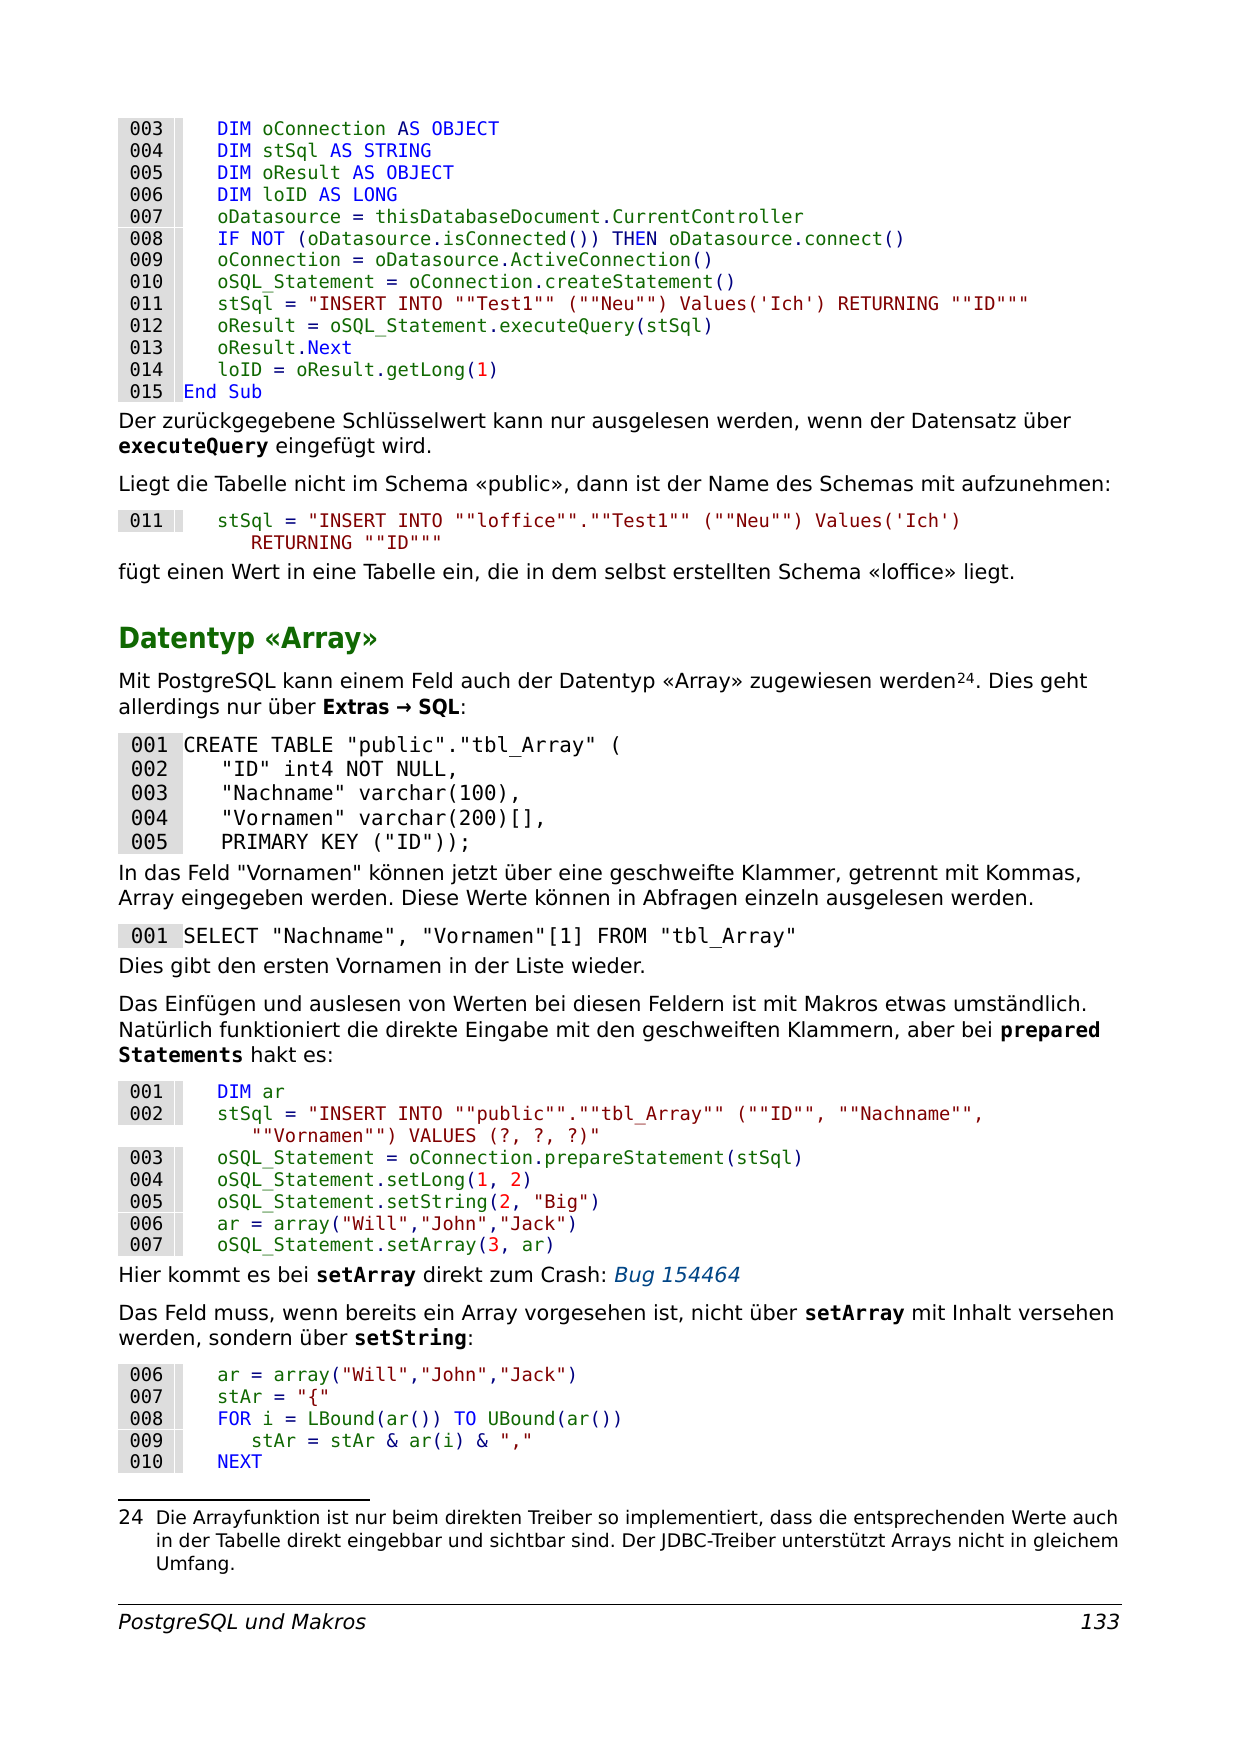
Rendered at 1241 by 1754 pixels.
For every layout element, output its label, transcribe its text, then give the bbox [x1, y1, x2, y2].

list oSQL_Statement = oConnection.createStatement() [183, 271, 1122, 293]
list oConnection = oDatasource.ActiveConnection() [183, 249, 1122, 271]
list oResult.Next [183, 337, 1122, 359]
list NEXT [183, 1451, 1122, 1473]
list stSql = "INSERT INTO ""public"".""tbl_Array"" (""ID"", ""Nachname"", ""Vornamen"") VALUES (?, ?, ?)" [118, 1103, 1122, 1147]
text Mit PostgreSQL kann einem Feld auch der Datentyp «Array» zugewiesen werden. Dies geht allerdings nur über Extras → SQL: [118, 669, 1122, 719]
list loID = oResult.getLong(1) [183, 359, 1122, 381]
text Das Einfügen und auslesen von Werten bei diesen Feldern ist mit Makros etwas umständlich. Natürlich funktioniert die direkte Eingabe mit den geschweiften Klammern, aber bei prepared Statements hakt es: [118, 992, 1122, 1068]
list oSQL_Statement = oConnection.prepareStatement(stSql) [183, 1147, 1122, 1169]
list stSql = "INSERT INTO ""loffice"".""Test1"" (""Neu"") Values('Ich') RETURNING ""ID""" [118, 510, 1122, 554]
list oSQL_Statement.setString(2, "Big") [183, 1191, 1122, 1212]
list IF NOT (oDatasource.isConnected()) THEN oDatasource.connect() [118, 227, 1122, 249]
list DIM oConnection AS OBJECT [183, 118, 1122, 140]
list ar = array("Will","John","Jack") [183, 1364, 1122, 1386]
list oResult = oSQL_Statement.executeQuery(stSql) [183, 315, 1122, 337]
text Die Arrayfunktion ist nur beim direkten Treiber so implementiert, dass die entsprechenden Werte auch in der Tabelle direkt eingebbar und sichtbar sind. Der JDBC-Treiber unterstützt Arrays nicht in gleichem Umfang. [118, 1506, 1122, 1575]
list stSql = "INSERT INTO ""Test1"" (""Neu"") Values('Ich') RETURNING ""ID""" [183, 293, 1122, 315]
list PRIMARY KEY ("ID")); [183, 830, 1122, 854]
subtitle Datentyp «Array» [118, 621, 1122, 655]
list oSQL_Statement.setArray(3, ar) [183, 1234, 1122, 1256]
list oDatasource = thisDatabaseDocument.CurrentController [183, 206, 1122, 227]
list End Sub [183, 381, 1122, 402]
text fügt einen Wert in eine Tabelle ein, die in dem selbst erstellten Schema «loffice» liegt. [118, 560, 1122, 585]
text Hier kommt es bei setArray direkt zum Crash: Bug 154464 [118, 1263, 1122, 1287]
list DIM oResult AS OBJECT [183, 162, 1122, 184]
list DIM ar [183, 1081, 1122, 1103]
list DIM stSql AS STRING [183, 140, 1122, 162]
list "ID" int4 NOT NULL, [183, 757, 1122, 781]
list CREATE TABLE "public"."tbl_Array" ( [183, 733, 1122, 757]
list "Nachname" varchar(100), [183, 781, 1122, 806]
list SELECT "Nachname", "Vornamen"[1] FROM "tbl_Array" [183, 924, 1122, 948]
list DIM loID AS LONG [183, 184, 1122, 206]
list stAr = stAr & ar(i) & "," [118, 1429, 1122, 1451]
text In das Feld "Vornamen" können jetzt über eine geschweifte Klammer, getrennt mit Kommas, Array eingegeben werden. Diese Werte können in Abfragen einzeln ausgelesen werden. [118, 861, 1122, 910]
list stAr = "{" [183, 1386, 1122, 1408]
text Liegt die Tabelle nicht im Schema «public», dann ist der Name des Schemas mit aufzunehmen: [118, 472, 1122, 497]
text Dies gibt den ersten Vornamen in der Liste wieder. [118, 954, 1122, 979]
list ar = array("Will","John","Jack") [118, 1212, 1122, 1234]
list oSQL_Statement.setLong(1, 2) [183, 1169, 1122, 1191]
list FOR i = LBound(ar()) TO UBound(ar()) [183, 1408, 1122, 1429]
text Das Feld muss, wenn bereits ein Array vorgesehen ist, nicht über setArray mit Inhalt versehen werden, sondern über setString: [118, 1301, 1122, 1350]
list "Vornamen" varchar(200)[], [183, 806, 1122, 830]
text Der zurückgegebene Schlüsselwert kann nur ausgelesen werden, wenn der Datensatz über executeQuery eingefügt wird. [118, 409, 1122, 459]
